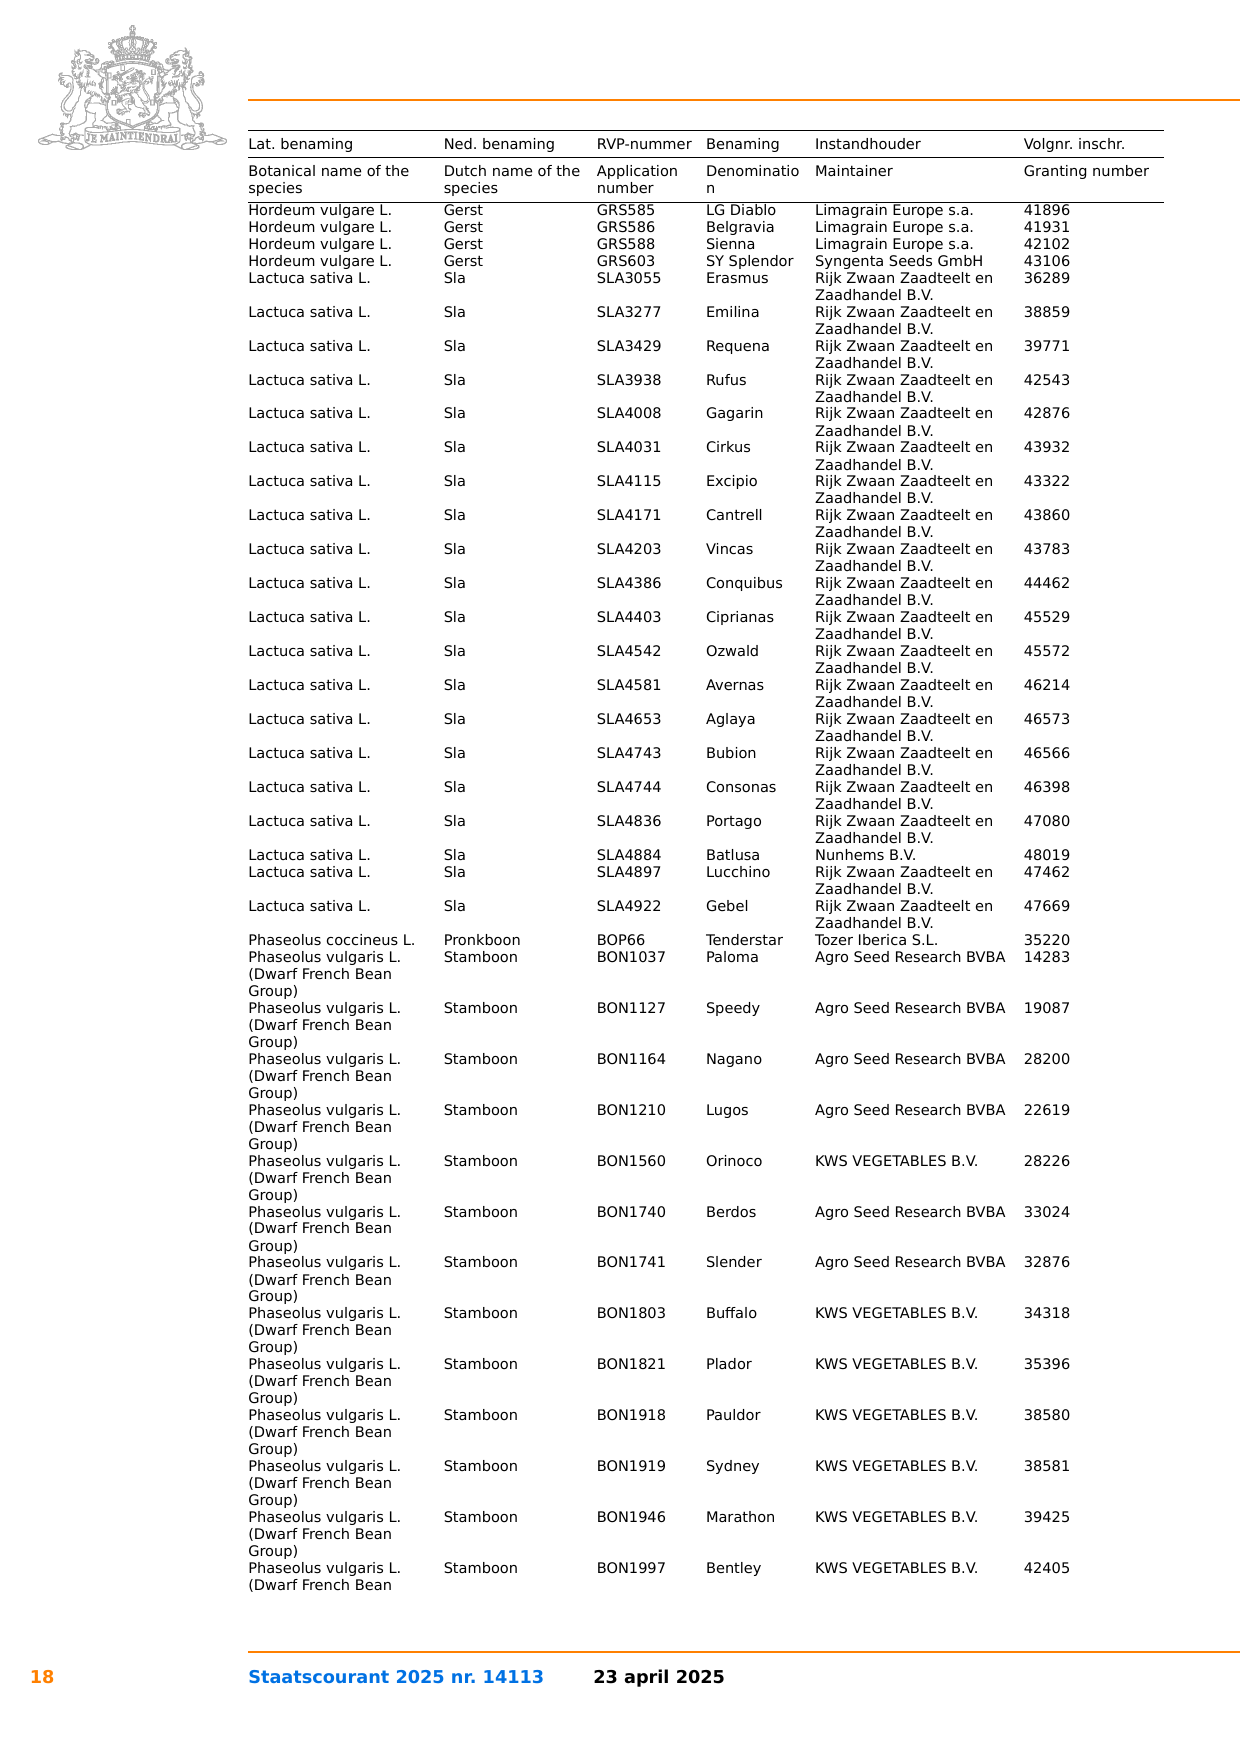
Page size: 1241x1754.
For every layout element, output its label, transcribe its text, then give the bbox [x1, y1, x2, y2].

table_cell GRS586 [591, 219, 700, 236]
table_cell Lactuca sativa L. [248, 898, 438, 932]
table_cell Slender [700, 1254, 809, 1305]
table_cell 43783 [1018, 541, 1163, 575]
table_cell Rufus [700, 371, 809, 405]
table_cell Sla [438, 439, 591, 473]
table_cell 48019 [1018, 847, 1163, 864]
table_cell Sla [438, 304, 591, 337]
table_cell BON1037 [591, 949, 700, 1000]
table_cell SLA4743 [591, 745, 700, 779]
table_cell BON1803 [591, 1305, 700, 1356]
table_cell BON1741 [591, 1254, 700, 1305]
table_cell BON1740 [591, 1204, 700, 1254]
table_cell Tenderstar [700, 932, 809, 949]
table_cell Syngenta Seeds GmbH [809, 253, 1018, 269]
table_cell Pauldor [700, 1407, 809, 1458]
table_cell 39771 [1018, 338, 1163, 371]
table_cell 42405 [1018, 1560, 1163, 1594]
table_cell Rijk Zwaan Zaadteelt en Zaadhandel B.V. [809, 609, 1018, 643]
table_cell 38581 [1018, 1458, 1163, 1509]
table_cell SLA3277 [591, 304, 700, 337]
table_cell Lactuca sativa L. [248, 609, 438, 643]
table_cell 47080 [1018, 813, 1163, 847]
table_cell Phaseolus vulgaris L. (Dwarf French Bean Group) [248, 1204, 438, 1254]
table_cell 46398 [1018, 779, 1163, 813]
table_cell Phaseolus vulgaris L. (Dwarf French Bean Group) [248, 1458, 438, 1509]
table_cell Bubion [700, 745, 809, 779]
table_cell Sla [438, 643, 591, 677]
table_cell Limagrain Europe s.a. [809, 236, 1018, 253]
table_cell Sienna [700, 236, 809, 253]
table_cell Rijk Zwaan Zaadteelt en Zaadhandel B.V. [809, 304, 1018, 337]
table_cell Lactuca sativa L. [248, 847, 438, 864]
table_header Benaming [700, 131, 809, 157]
table_cell Rijk Zwaan Zaadteelt en Zaadhandel B.V. [809, 270, 1018, 303]
table_cell Agro Seed Research BVBA [809, 949, 1018, 1000]
table_cell 42102 [1018, 236, 1163, 253]
table_cell Cantrell [700, 507, 809, 541]
table_cell Stamboon [438, 1051, 591, 1102]
table_cell SLA4542 [591, 643, 700, 677]
table_cell 38580 [1018, 1407, 1163, 1458]
table_cell Gerst [438, 236, 591, 253]
table_cell SLA3055 [591, 270, 700, 303]
table_cell Rijk Zwaan Zaadteelt en Zaadhandel B.V. [809, 677, 1018, 711]
picture [38, 25, 227, 150]
table_cell SLA4581 [591, 677, 700, 711]
table_cell Phaseolus vulgaris L. (Dwarf French Bean Group) [248, 1305, 438, 1356]
table_cell 35220 [1018, 932, 1163, 949]
table_cell Rijk Zwaan Zaadteelt en Zaadhandel B.V. [809, 575, 1018, 609]
table_cell Rijk Zwaan Zaadteelt en Zaadhandel B.V. [809, 745, 1018, 779]
table_cell Erasmus [700, 270, 809, 303]
table_cell Lactuca sativa L. [248, 864, 438, 898]
table_cell BON1918 [591, 1407, 700, 1458]
table_cell Sla [438, 898, 591, 932]
table_cell Ozwald [700, 643, 809, 677]
table_cell SLA3938 [591, 371, 700, 405]
table_header Ned. benaming [438, 131, 591, 157]
table_cell Lactuca sativa L. [248, 711, 438, 745]
table_cell Sla [438, 609, 591, 643]
table_cell Lactuca sativa L. [248, 813, 438, 847]
table_header Volgnr. inschr. [1018, 131, 1163, 157]
table_cell Stamboon [438, 1458, 591, 1509]
table_cell 38859 [1018, 304, 1163, 337]
table_cell SLA4171 [591, 507, 700, 541]
table_cell Sla [438, 371, 591, 405]
table_cell Batlusa [700, 847, 809, 864]
table_cell Phaseolus coccineus L. [248, 932, 438, 949]
table_cell Phaseolus vulgaris L. (Dwarf French Bean Group) [248, 1051, 438, 1102]
table_cell 34318 [1018, 1305, 1163, 1356]
table_cell Agro Seed Research BVBA [809, 1051, 1018, 1102]
table_cell Phaseolus vulgaris L. (Dwarf French Bean [248, 1560, 438, 1594]
table_cell Rijk Zwaan Zaadteelt en Zaadhandel B.V. [809, 541, 1018, 575]
table_cell Lactuca sativa L. [248, 507, 438, 541]
table_cell 46573 [1018, 711, 1163, 745]
table_cell Lactuca sativa L. [248, 745, 438, 779]
table_cell Stamboon [438, 1204, 591, 1254]
table_cell 47669 [1018, 898, 1163, 932]
table_cell Lucchino [700, 864, 809, 898]
table_cell Agro Seed Research BVBA [809, 1254, 1018, 1305]
table_cell Gagarin [700, 405, 809, 439]
table_cell Denomination [700, 158, 809, 202]
table_cell SLA4653 [591, 711, 700, 745]
table_header RVP-nummer [591, 131, 700, 157]
table_cell Stamboon [438, 1509, 591, 1560]
table_cell Gerst [438, 253, 591, 269]
table_cell Lactuca sativa L. [248, 677, 438, 711]
table_cell BON1127 [591, 1000, 700, 1051]
table_cell GRS603 [591, 253, 700, 269]
table_cell SLA4386 [591, 575, 700, 609]
table_cell Speedy [700, 1000, 809, 1051]
table_cell SLA4008 [591, 405, 700, 439]
table_cell 39425 [1018, 1509, 1163, 1560]
table_cell Cirkus [700, 439, 809, 473]
table_cell Ciprianas [700, 609, 809, 643]
table_cell Sydney [700, 1458, 809, 1509]
table_cell SLA4744 [591, 779, 700, 813]
table_cell Hordeum vulgare L. [248, 219, 438, 236]
table_cell 43932 [1018, 439, 1163, 473]
table_cell SLA4403 [591, 609, 700, 643]
table_cell Stamboon [438, 1305, 591, 1356]
table_cell Sla [438, 847, 591, 864]
table_cell BON1210 [591, 1102, 700, 1152]
table_cell Phaseolus vulgaris L. (Dwarf French Bean Group) [248, 1102, 438, 1152]
table_cell 46214 [1018, 677, 1163, 711]
table_cell KWS VEGETABLES B.V. [809, 1458, 1018, 1509]
table_cell Aglaya [700, 711, 809, 745]
table_cell Berdos [700, 1204, 809, 1254]
table_cell Sla [438, 507, 591, 541]
table_cell Sla [438, 405, 591, 439]
table_cell 33024 [1018, 1204, 1163, 1254]
table_cell 35396 [1018, 1356, 1163, 1407]
table_cell Sla [438, 473, 591, 507]
table_cell Lactuca sativa L. [248, 338, 438, 371]
table_cell Phaseolus vulgaris L. (Dwarf French Bean Group) [248, 949, 438, 1000]
table_cell Rijk Zwaan Zaadteelt en Zaadhandel B.V. [809, 643, 1018, 677]
table_cell Lactuca sativa L. [248, 575, 438, 609]
table_cell Stamboon [438, 949, 591, 1000]
table_cell Gerst [438, 219, 591, 236]
table_cell Sla [438, 677, 591, 711]
table_cell Lactuca sativa L. [248, 439, 438, 473]
table_cell Dutch name of the species [438, 158, 591, 202]
table_cell BON1997 [591, 1560, 700, 1594]
table_cell SLA3429 [591, 338, 700, 371]
table_cell Rijk Zwaan Zaadteelt en Zaadhandel B.V. [809, 711, 1018, 745]
table_cell KWS VEGETABLES B.V. [809, 1153, 1018, 1203]
table_cell SLA4115 [591, 473, 700, 507]
table_cell Phaseolus vulgaris L. (Dwarf French Bean Group) [248, 1254, 438, 1305]
table_cell KWS VEGETABLES B.V. [809, 1305, 1018, 1356]
table_cell Marathon [700, 1509, 809, 1560]
table_cell LG Diablo [700, 203, 809, 219]
table_cell Agro Seed Research BVBA [809, 1000, 1018, 1051]
table_cell Rijk Zwaan Zaadteelt en Zaadhandel B.V. [809, 864, 1018, 898]
table_cell 42876 [1018, 405, 1163, 439]
table_cell Sla [438, 338, 591, 371]
table_cell Limagrain Europe s.a. [809, 203, 1018, 219]
table_cell 47462 [1018, 864, 1163, 898]
table_cell Emilina [700, 304, 809, 337]
table_cell 45529 [1018, 609, 1163, 643]
table_cell Sla [438, 541, 591, 575]
table_cell Lactuca sativa L. [248, 643, 438, 677]
table_cell Stamboon [438, 1102, 591, 1152]
table_cell Rijk Zwaan Zaadteelt en Zaadhandel B.V. [809, 507, 1018, 541]
table_cell Rijk Zwaan Zaadteelt en Zaadhandel B.V. [809, 473, 1018, 507]
table_cell SLA4922 [591, 898, 700, 932]
table_cell 14283 [1018, 949, 1163, 1000]
table_cell Rijk Zwaan Zaadteelt en Zaadhandel B.V. [809, 338, 1018, 371]
table_cell Agro Seed Research BVBA [809, 1102, 1018, 1152]
table_cell Bentley [700, 1560, 809, 1594]
table_cell BON1821 [591, 1356, 700, 1407]
table_cell Sla [438, 745, 591, 779]
table_cell Belgravia [700, 219, 809, 236]
table_cell Stamboon [438, 1153, 591, 1203]
table_cell Lactuca sativa L. [248, 304, 438, 337]
table_header Instandhouder [809, 131, 1018, 157]
table_cell Gerst [438, 203, 591, 219]
table_cell KWS VEGETABLES B.V. [809, 1407, 1018, 1458]
table_cell BON1919 [591, 1458, 700, 1509]
table_cell Granting number [1018, 158, 1163, 202]
table_cell 22619 [1018, 1102, 1163, 1152]
table_cell Paloma [700, 949, 809, 1000]
table_cell Rijk Zwaan Zaadteelt en Zaadhandel B.V. [809, 779, 1018, 813]
table_cell Sla [438, 779, 591, 813]
table_cell Lactuca sativa L. [248, 405, 438, 439]
table_cell Hordeum vulgare L. [248, 203, 438, 219]
table_cell 28226 [1018, 1153, 1163, 1203]
table_cell Hordeum vulgare L. [248, 236, 438, 253]
table_cell 36289 [1018, 270, 1163, 303]
table_cell Sla [438, 813, 591, 847]
table_cell Tozer Iberica S.L. [809, 932, 1018, 949]
table_cell Consonas [700, 779, 809, 813]
table_cell Lactuca sativa L. [248, 779, 438, 813]
table_cell SLA4836 [591, 813, 700, 847]
table_cell Sla [438, 270, 591, 303]
table_cell Sla [438, 711, 591, 745]
table_cell 32876 [1018, 1254, 1163, 1305]
table_cell 43322 [1018, 473, 1163, 507]
table_cell Lactuca sativa L. [248, 270, 438, 303]
table_cell 43860 [1018, 507, 1163, 541]
table_cell Hordeum vulgare L. [248, 253, 438, 269]
table_cell GRS588 [591, 236, 700, 253]
table_cell Maintainer [809, 158, 1018, 202]
table_cell Stamboon [438, 1356, 591, 1407]
table_cell 41931 [1018, 219, 1163, 236]
table_cell Phaseolus vulgaris L. (Dwarf French Bean Group) [248, 1153, 438, 1203]
table_cell Application number [591, 158, 700, 202]
table_cell Lactuca sativa L. [248, 541, 438, 575]
table_cell SY Splendor [700, 253, 809, 269]
table_cell 46566 [1018, 745, 1163, 779]
table_cell Excipio [700, 473, 809, 507]
table_cell Phaseolus vulgaris L. (Dwarf French Bean Group) [248, 1407, 438, 1458]
table_cell Sla [438, 575, 591, 609]
table_cell KWS VEGETABLES B.V. [809, 1356, 1018, 1407]
table_cell Stamboon [438, 1560, 591, 1594]
table_cell 45572 [1018, 643, 1163, 677]
table_cell Rijk Zwaan Zaadteelt en Zaadhandel B.V. [809, 371, 1018, 405]
table_cell 19087 [1018, 1000, 1163, 1051]
table_cell Rijk Zwaan Zaadteelt en Zaadhandel B.V. [809, 439, 1018, 473]
table_cell Phaseolus vulgaris L. (Dwarf French Bean Group) [248, 1509, 438, 1560]
table_cell Nagano [700, 1051, 809, 1102]
table_cell GRS585 [591, 203, 700, 219]
table_header Lat. benaming [248, 131, 438, 157]
table_cell SLA4203 [591, 541, 700, 575]
table_cell 41896 [1018, 203, 1163, 219]
table_cell Limagrain Europe s.a. [809, 219, 1018, 236]
table_cell BOP66 [591, 932, 700, 949]
table_cell Botanical name of the species [248, 158, 438, 202]
table_cell Rijk Zwaan Zaadteelt en Zaadhandel B.V. [809, 813, 1018, 847]
table_cell BON1164 [591, 1051, 700, 1102]
table_cell Agro Seed Research BVBA [809, 1204, 1018, 1254]
table_cell SLA4897 [591, 864, 700, 898]
table_cell Phaseolus vulgaris L. (Dwarf French Bean Group) [248, 1356, 438, 1407]
table_cell Sla [438, 864, 591, 898]
table_cell Stamboon [438, 1407, 591, 1458]
table_cell SLA4884 [591, 847, 700, 864]
table_cell Rijk Zwaan Zaadteelt en Zaadhandel B.V. [809, 898, 1018, 932]
table_cell Portago [700, 813, 809, 847]
table_cell SLA4031 [591, 439, 700, 473]
table_cell Lugos [700, 1102, 809, 1152]
table_cell KWS VEGETABLES B.V. [809, 1509, 1018, 1560]
table_cell Lactuca sativa L. [248, 473, 438, 507]
table_cell Lactuca sativa L. [248, 371, 438, 405]
table_cell Nunhems B.V. [809, 847, 1018, 864]
table_cell Avernas [700, 677, 809, 711]
table_cell Stamboon [438, 1254, 591, 1305]
table_cell Plador [700, 1356, 809, 1407]
table_cell Pronkboon [438, 932, 591, 949]
table_cell Buffalo [700, 1305, 809, 1356]
table_cell 43106 [1018, 253, 1163, 269]
table_cell BON1946 [591, 1509, 700, 1560]
table_cell Rijk Zwaan Zaadteelt en Zaadhandel B.V. [809, 405, 1018, 439]
table_cell Phaseolus vulgaris L. (Dwarf French Bean Group) [248, 1000, 438, 1051]
table_cell Orinoco [700, 1153, 809, 1203]
table_cell Stamboon [438, 1000, 591, 1051]
table_cell BON1560 [591, 1153, 700, 1203]
table_cell Gebel [700, 898, 809, 932]
table_cell 42543 [1018, 371, 1163, 405]
table_cell Vincas [700, 541, 809, 575]
table_cell KWS VEGETABLES B.V. [809, 1560, 1018, 1594]
table_cell 44462 [1018, 575, 1163, 609]
table_cell 28200 [1018, 1051, 1163, 1102]
table_cell Requena [700, 338, 809, 371]
table_cell Conquibus [700, 575, 809, 609]
